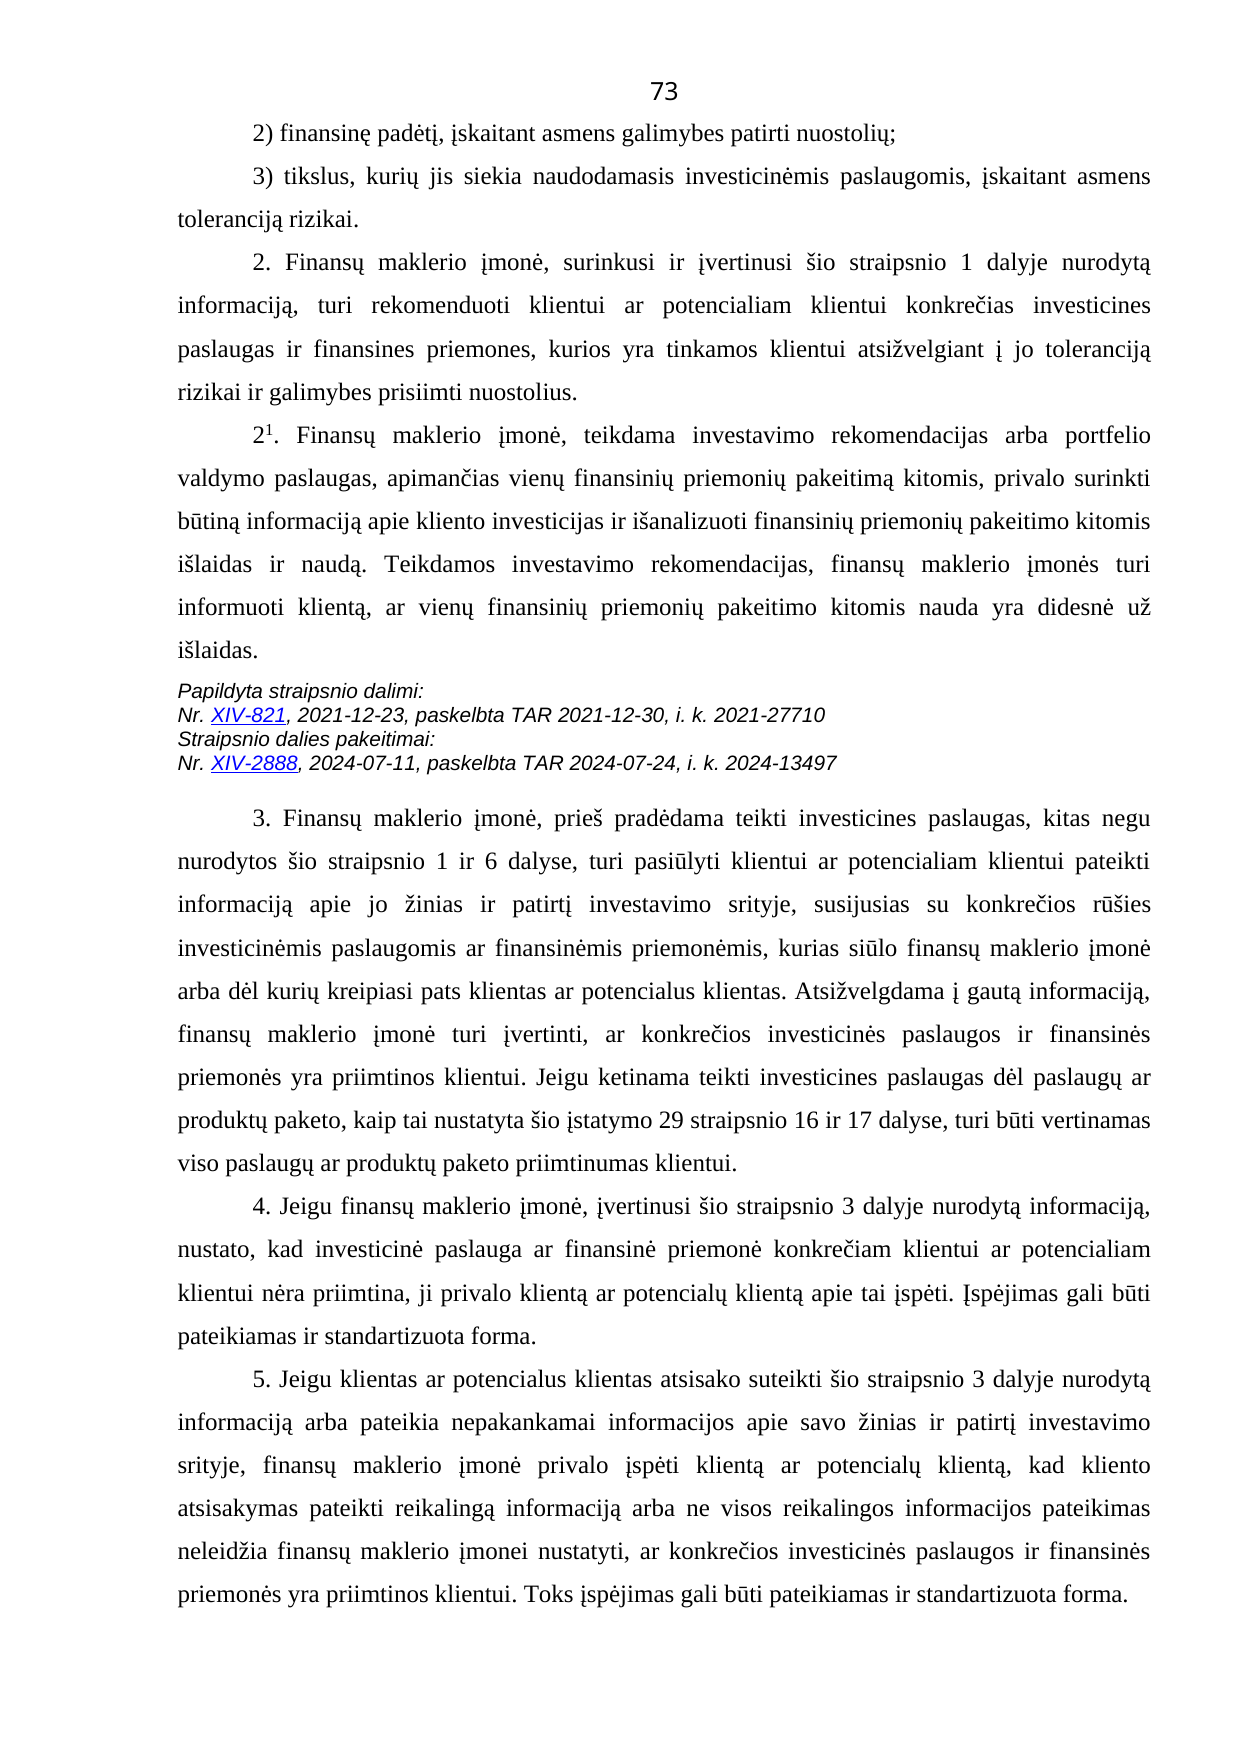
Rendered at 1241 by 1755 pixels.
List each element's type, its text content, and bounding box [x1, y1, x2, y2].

text 3) tikslus, kurių jis siekia naudodamasis investicinėmis paslaugomis, įskaitant asmens toleranciją rizikai. [177, 161, 1152, 233]
text 4. Jeigu finansų maklerio įmonė, įvertinusi šio straipsnio 3 dalyje nurodytą informaciją, nustato, kad investicinė paslauga ar finansinė priemonė konkrečiam klientui ar potencialiam klientui nėra priimtina, ji privalo klientą ar potencialų klientą apie tai įspėti. Įspėjimas gali būti pateikiamas ir standartizuota forma. [177, 1191, 1152, 1349]
text 21. Finansų maklerio įmonė, teikdama investavimo rekomendacijas arba portfelio valdymo paslaugas, apimančias vienų finansinių priemonių pakeitimą kitomis, privalo surinkti būtiną informaciją apie kliento investicijas ir išanalizuoti finansinių priemonių pakeitimo kitomis išlaidas ir naudą. Teikdamos investavimo rekomendacijas, finansų maklerio įmonės turi informuoti klientą, ar vienų finansinių priemonių pakeitimo kitomis nauda yra didesnė už išlaidas. [177, 420, 1152, 664]
text 2. Finansų maklerio įmonė, surinkusi ir įvertinusi šio straipsnio 1 dalyje nurodytą informaciją, turi rekomenduoti klientui ar potencialiam klientui konkrečias investicines paslaugas ir finansines priemones, kurios yra tinkamos klientui atsižvelgiant į jo toleranciją rizikai ir galimybes prisiimti nuostolius. [177, 247, 1152, 406]
text Straipsnio dalies pakeitimai: [177, 727, 1152, 751]
text 5. Jeigu klientas ar potencialus klientas atsisako suteikti šio straipsnio 3 dalyje nurodytą informaciją arba pateikia nepakankamai informacijos apie savo žinias ir patirtį investavimo srityje, finansų maklerio įmonė privalo įspėti klientą ar potencialų klientą, kad kliento atsisakymas pateikti reikalingą informaciją arba ne visos reikalingos informacijos pateikimas neleidžia finansų maklerio įmonei nustatyti, ar konkrečios investicinės paslaugos ir finansinės priemonės yra priimtinos klientui. Toks įspėjimas gali būti pateikiamas ir standartizuota forma. [177, 1364, 1152, 1608]
text Nr. XIV-821, 2021-12-23, paskelbta TAR 2021-12-30, i. k. 2021-27710 [177, 703, 1152, 727]
text 3. Finansų maklerio įmonė, prieš pradėdama teikti investicines paslaugas, kitas negu nurodytos šio straipsnio 1 ir 6 dalyse, turi pasiūlyti klientui ar potencialiam klientui pateikti informaciją apie jo žinias ir patirtį investavimo srityje, susijusias su konkrečios rūšies investicinėmis paslaugomis ar finansinėmis priemonėmis, kurias siūlo finansų maklerio įmonė arba dėl kurių kreipiasi pats klientas ar potencialus klientas. Atsižvelgdama į gautą informaciją, finansų maklerio įmonė turi įvertinti, ar konkrečios investicinės paslaugos ir finansinės priemonės yra priimtinos klientui. Jeigu ketinama teikti investicines paslaugas dėl paslaugų ar produktų paketo, kaip tai nustatyta šio įstatymo 29 straipsnio 16 ir 17 dalyse, turi būti vertinamas viso paslaugų ar produktų paketo priimtinumas klientui. [177, 803, 1152, 1177]
text Papildyta straipsnio dalimi: [177, 679, 1152, 703]
text Nr. XIV-2888, 2024-07-11, paskelbta TAR 2024-07-24, i. k. 2024-13497 [177, 751, 1152, 774]
text 2) finansinę padėtį, įskaitant asmens galimybes patirti nuostolių; [177, 118, 1152, 147]
